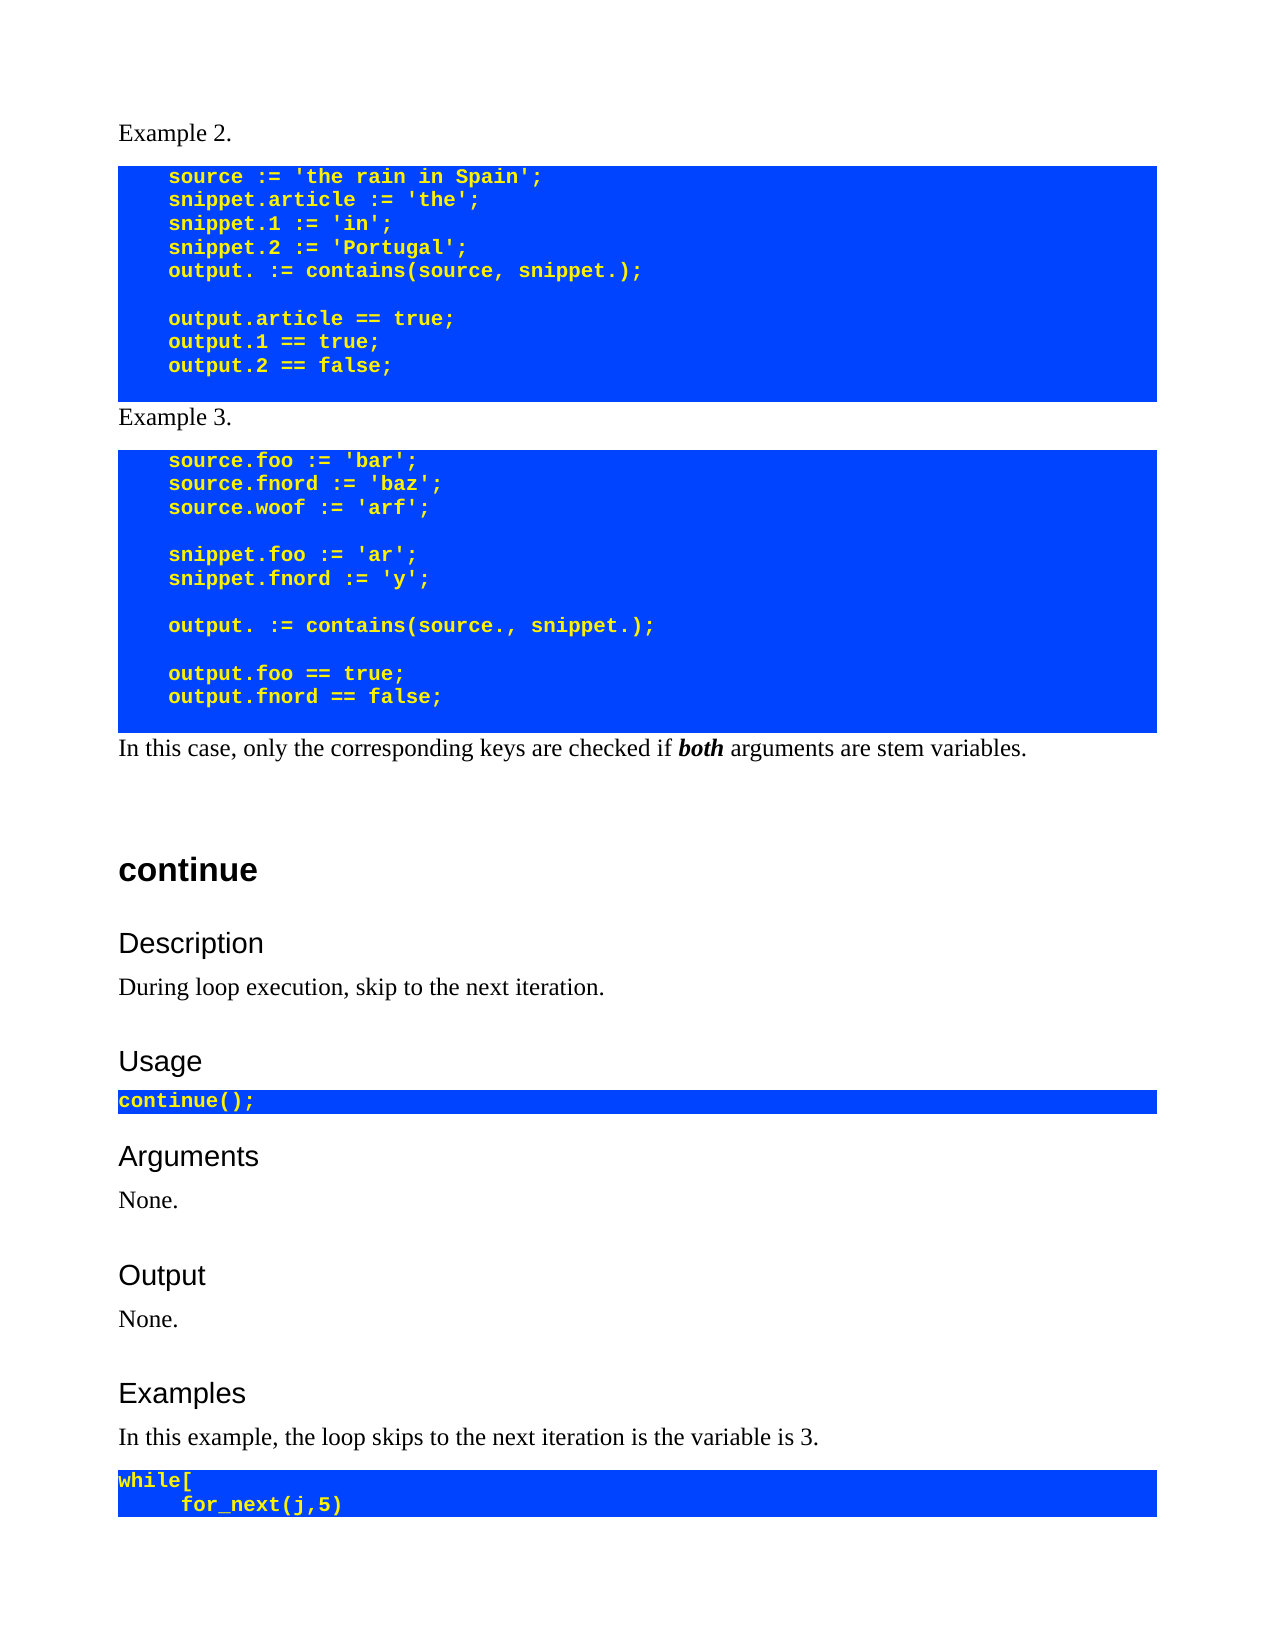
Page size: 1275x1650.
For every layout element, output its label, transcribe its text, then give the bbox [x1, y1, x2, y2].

text source.woof := 'arf'; [118, 497, 1157, 521]
text None. [118, 1185, 1157, 1214]
text output.2 == false; [118, 355, 1157, 378]
text output. := contains(source, snippet.); [118, 260, 1157, 284]
text source.foo := 'bar'; [118, 450, 1157, 473]
subtitle Output [118, 1258, 1157, 1291]
subtitle continue [118, 849, 1157, 888]
text In this case, only the corresponding keys are checked if both arguments are stem variables. [118, 733, 1157, 762]
text output.article == true; [118, 308, 1157, 331]
text source := 'the rain in Spain'; [118, 166, 1157, 189]
text output.fnord == false; [118, 686, 1157, 710]
text In this example, the loop skips to the next iteration is the variable is 3. [118, 1422, 1157, 1451]
text None. [118, 1304, 1157, 1332]
subtitle Description [118, 926, 1157, 959]
subtitle Usage [118, 1044, 1157, 1078]
text while[ [118, 1470, 1157, 1494]
text snippet.2 := 'Portugal'; [118, 237, 1157, 260]
text snippet.article := 'the'; [118, 189, 1157, 213]
text output. := contains(source., snippet.); [118, 615, 1157, 639]
text snippet.fnord := 'y'; [118, 568, 1157, 592]
text output.1 == true; [118, 331, 1157, 355]
text continue(); [118, 1090, 1157, 1114]
text snippet.foo := 'ar'; [118, 544, 1157, 568]
subtitle Arguments [118, 1139, 1157, 1173]
text for_next(j,5) [118, 1494, 1157, 1517]
text output.foo == true; [118, 663, 1157, 686]
text During loop execution, skip to the next iteration. [118, 972, 1157, 1001]
subtitle Examples [118, 1376, 1157, 1410]
text Example 2. [118, 118, 1157, 147]
text source.fnord := 'baz'; [118, 473, 1157, 497]
text snippet.1 := 'in'; [118, 213, 1157, 237]
text Example 3. [118, 402, 1157, 431]
